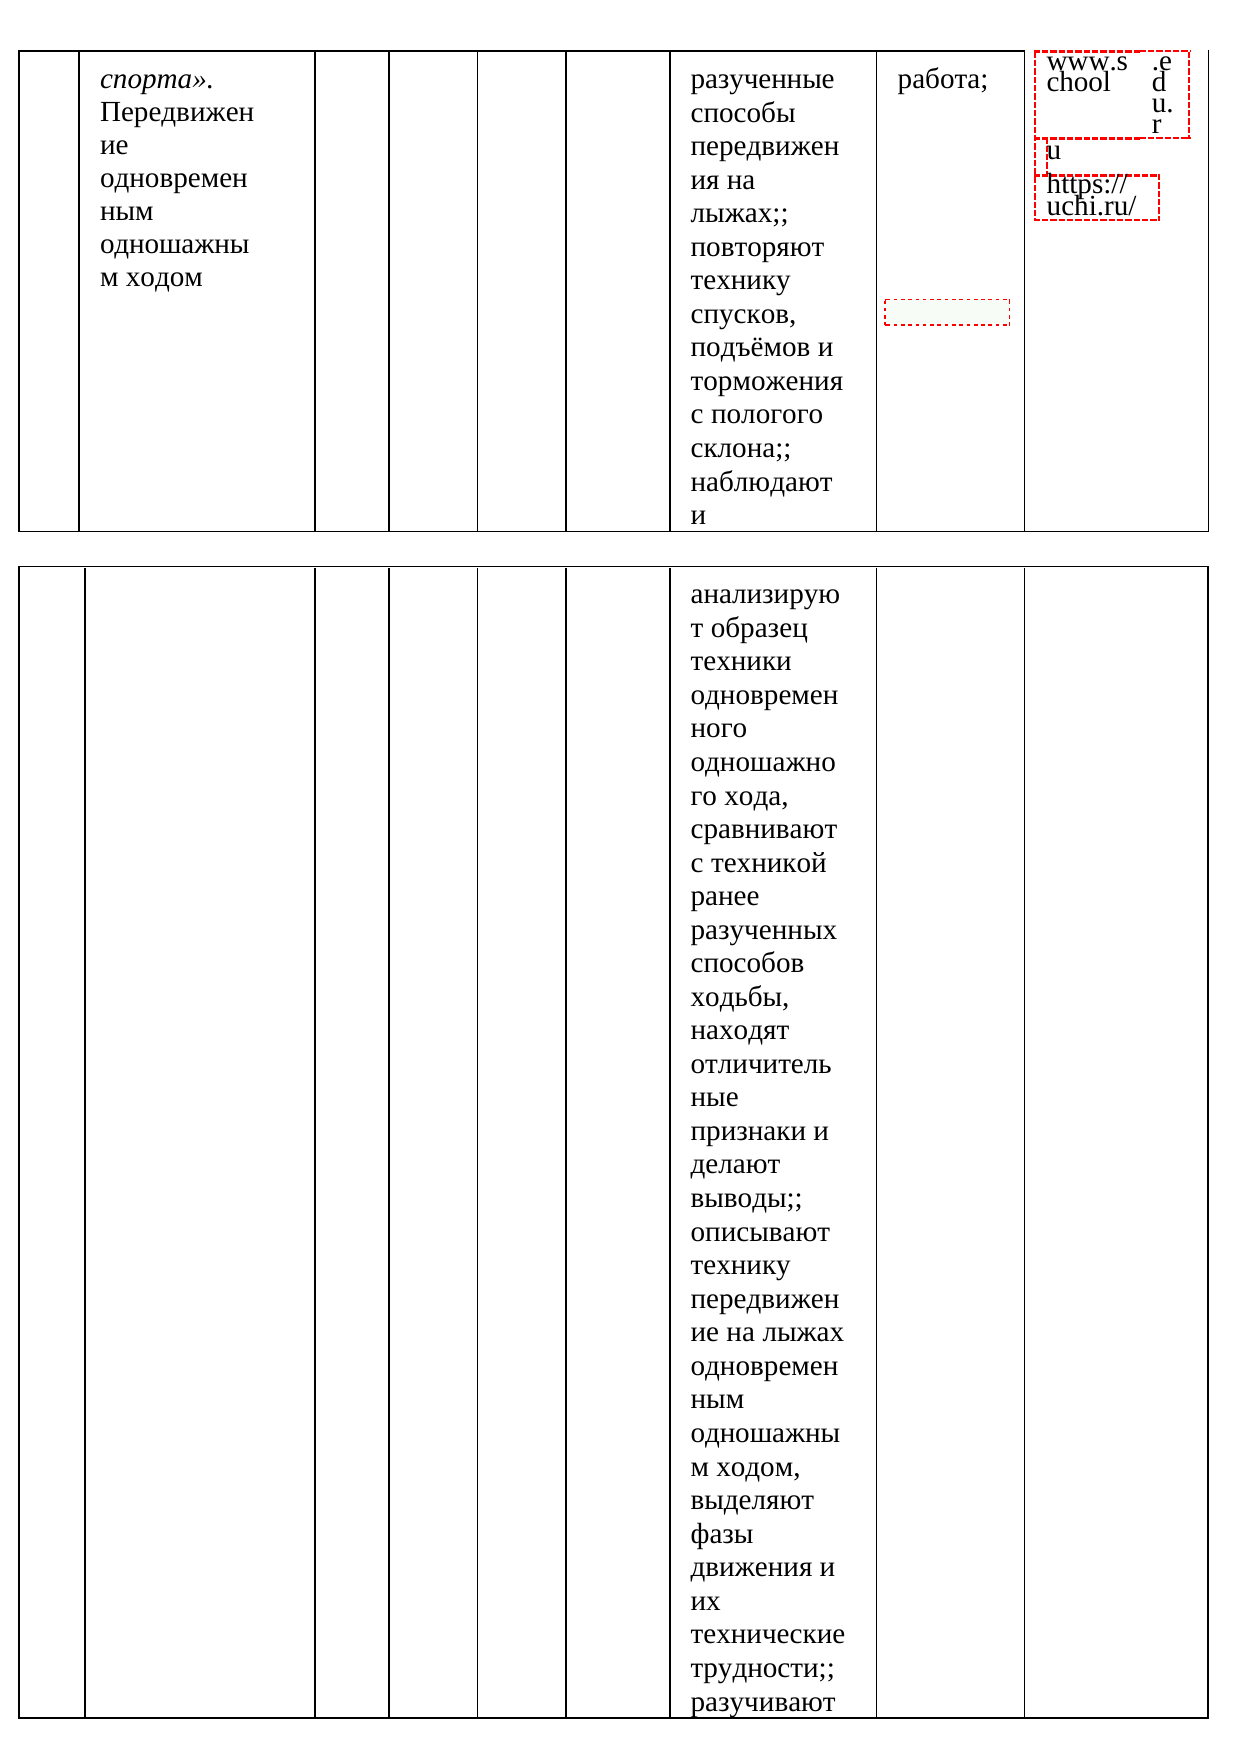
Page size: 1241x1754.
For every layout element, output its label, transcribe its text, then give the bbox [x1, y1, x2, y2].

table_cell спорта». Передвижение одновременным одношажным ходом [80, 52, 314, 531]
table_cell .edu.r [1140, 50, 1189, 137]
table_cell https://uchi.ru/ [1035, 174, 1159, 219]
table_cell [1159, 174, 1208, 219]
table_cell [567, 52, 669, 531]
table_header [567, 567, 670, 1717]
table_header [20, 567, 85, 1717]
table_cell [20, 52, 78, 531]
table_header [316, 567, 389, 1717]
table_header [390, 567, 477, 1717]
table_cell работа; [877, 52, 1024, 531]
table_cell [390, 52, 477, 531]
table_cell [316, 52, 388, 531]
table_cell [1025, 50, 1035, 219]
table_header анализируют образец техники одновременного одношажного хода, сравнивают с техникой ранее разученных способов ходьбы, находят отличительные признаки и делают выводы;; описывают технику передвижение на лыжах одновременным одношажным ходом, выделяют фазы движения и их технические трудности;; разучивают [671, 567, 876, 1717]
table_header [1025, 567, 1207, 1717]
table_cell разученные способы передвижения на лыжах;; повторяют технику спусков, подъёмов и торможения с пологого склона;; наблюдают и [671, 52, 876, 531]
table_cell [1189, 50, 1208, 137]
table_cell [1047, 137, 1189, 174]
table_cell [1189, 137, 1208, 174]
table_cell u [1035, 137, 1047, 174]
table_header [478, 567, 566, 1717]
table_cell www.school [1035, 50, 1140, 137]
table_header [86, 567, 315, 1717]
table_cell [1025, 219, 1208, 531]
table_cell [478, 52, 565, 531]
table_header [877, 567, 1024, 1717]
